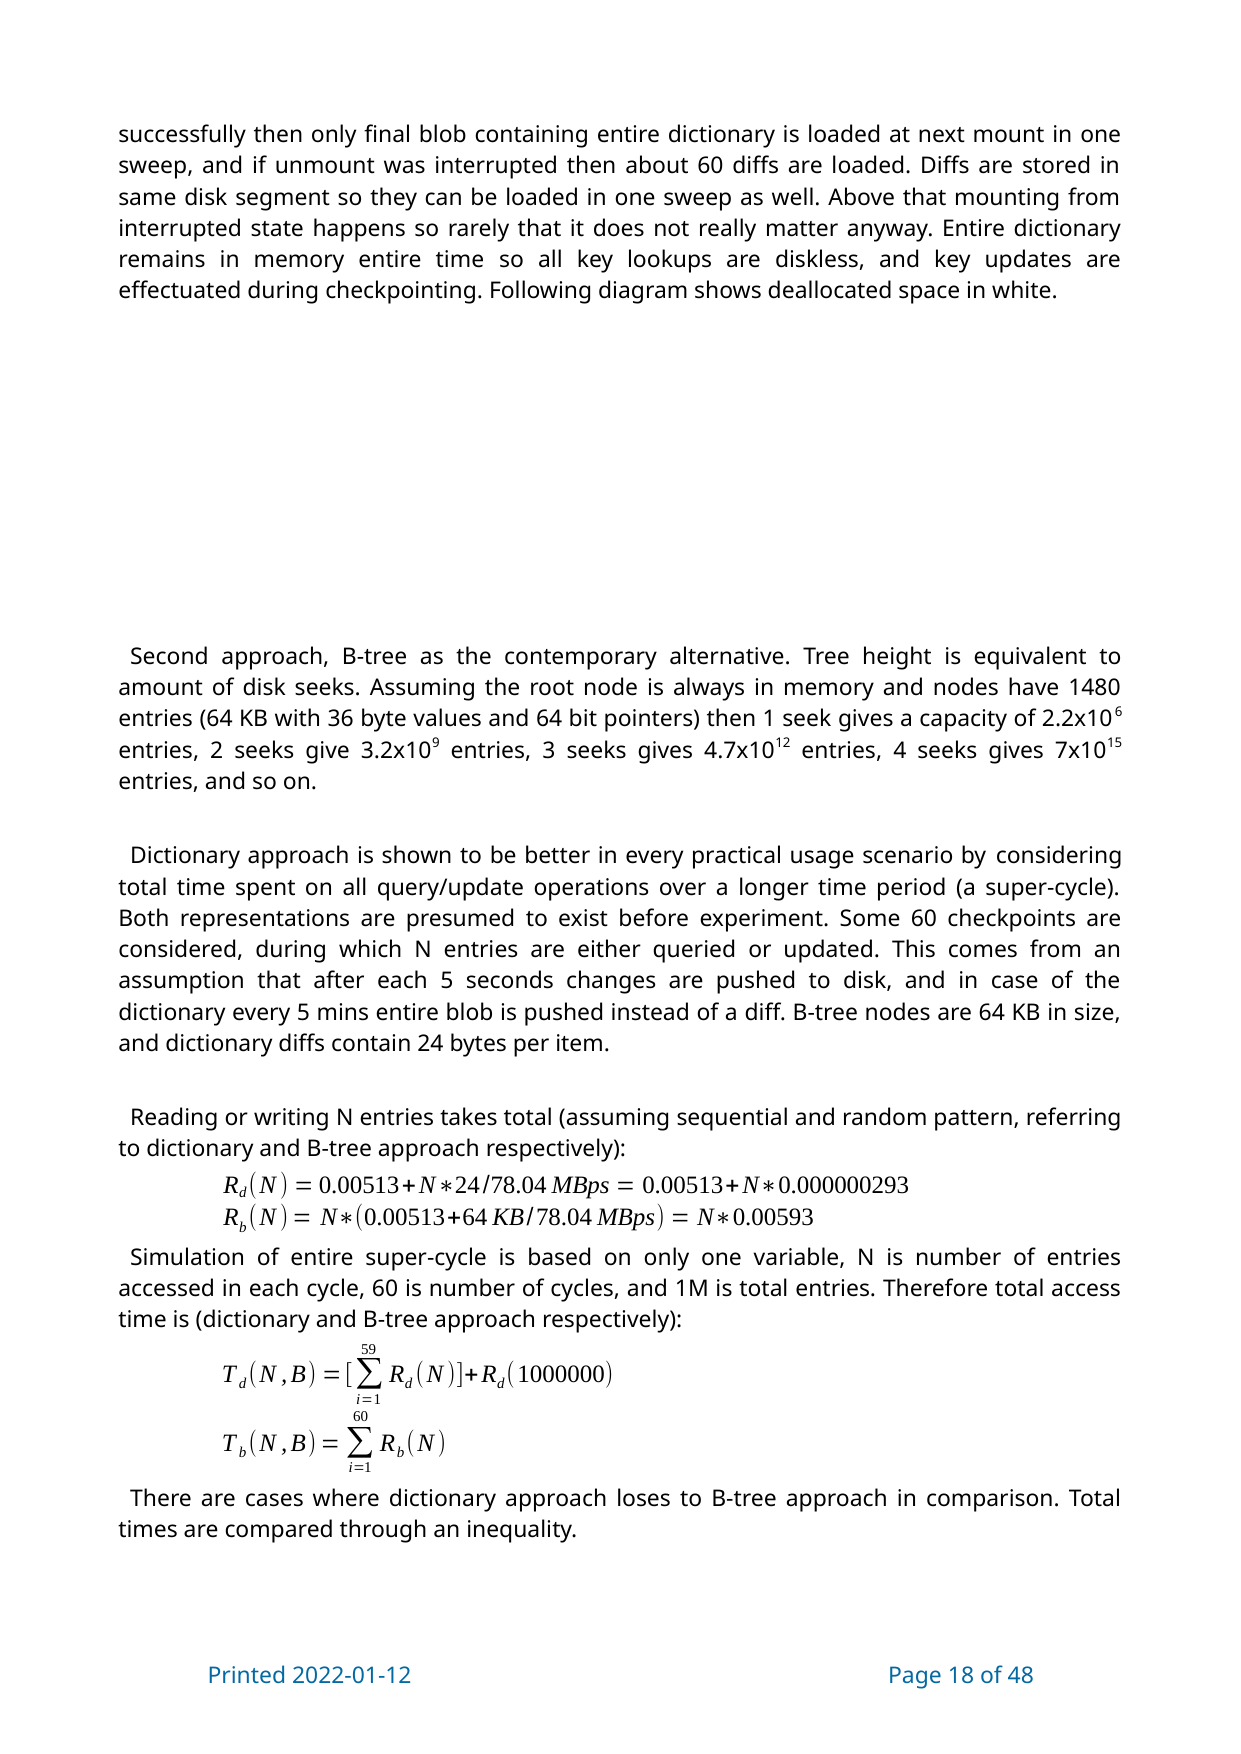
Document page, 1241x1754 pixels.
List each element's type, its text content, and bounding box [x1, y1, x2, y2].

text Dictionary approach is shown to be better in every practical usage scenario by considering total time spent on all query/update operations over a longer time period (a super-cycle). Both representations are presumed to exist before experiment. Some 60 checkpoints are considered, during which N entries are either queried or updated. This comes from an assumption that after each 5 seconds changes are pushed to disk, and in case of the dictionary every 5 mins entire blob is pushed instead of a diff. B-tree nodes are 64 KB in size, and dictionary diffs contain 24 bytes per item. [118, 839, 1122, 1058]
text Simulation of entire super-cycle is based on only one variable, N is number of entries accessed in each cycle, 60 is number of cycles, and 1M is total entries. Therefore total access time is (dictionary and B-tree approach respectively): [118, 1241, 1122, 1334]
text There are cases where dictionary approach loses to B-tree approach in comparison. Total times are compared through an inequality. [118, 1482, 1122, 1544]
text Second approach, B-tree as the contemporary alternative. Tree height is equivalent to amount of disk seeks. Assuming the root node is always in memory and nodes have 1480 entries (64 KB with 36 byte values and 64 bit pointers) then 1 seek gives a capacity of 2.2x106 entries, 2 seeks give 3.2x109 entries, 3 seeks gives 4.7x1012 entries, 4 seeks gives 7x1015 entries, and so on. [118, 640, 1122, 796]
text successfully then only final blob containing entire dictionary is loaded at next mount in one sweep, and if unmount was interrupted then about 60 diffs are loaded. Diffs are stored in same disk segment so they can be loaded in one sweep as well. Above that mounting from interrupted state happens so rarely that it does not really matter anyway. Entire dictionary remains in memory entire time so all key lookups are diskless, and key updates are effectuated during checkpointing. Following diagram shows deallocated space in white. [118, 118, 1122, 306]
text Reading or writing N entries takes total (assuming sequential and random pattern, referring to dictionary and B-tree approach respectively): [118, 1101, 1122, 1163]
